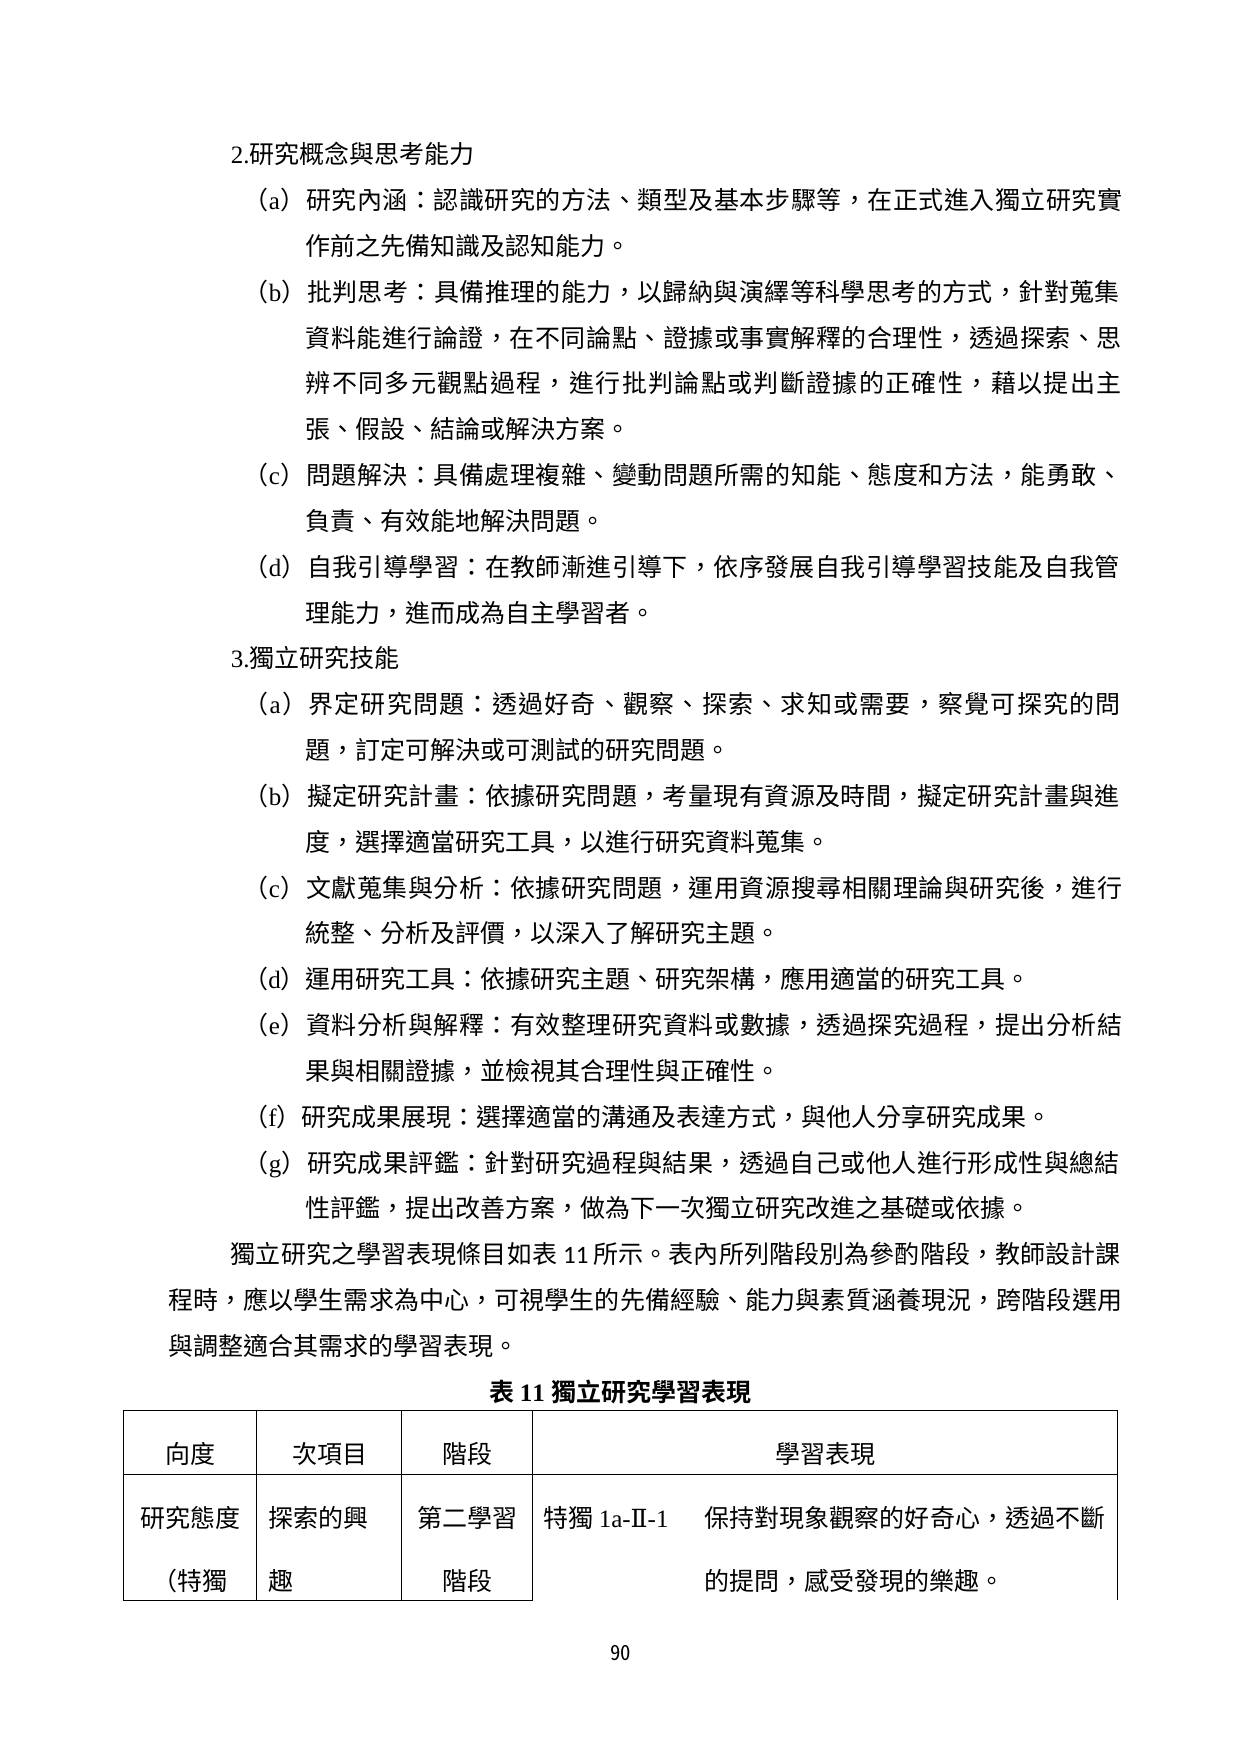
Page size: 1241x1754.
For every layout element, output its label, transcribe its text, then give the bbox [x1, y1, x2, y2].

text 2.研究概念與思考能力 [168, 127, 1122, 173]
table_header 階段 [402, 1411, 532, 1474]
text （d）運用研究工具：依據研究主題、研究架構，應用適當的研究工具。 [243, 952, 1122, 998]
table_header 學習表現 [533, 1411, 1117, 1474]
text （a）研究內涵：認識研究的方法、類型及基本步驟等，在正式進入獨立研究實作前之先備知識及認知能力。 [243, 173, 1122, 264]
subtitle 表11 獨立研究學習表現 [118, 1364, 1122, 1410]
text （c）問題解決：具備處理複雜、變動問題所需的知能、態度和方法，能勇敢、負責、有效能地解決問題。 [243, 448, 1122, 539]
table_cell 第二學習階段 [402, 1475, 532, 1600]
text （a）界定研究問題：透過好奇、觀察、探索、求知或需要，察覺可探究的問題，訂定可解決或可測試的研究問題。 [243, 677, 1122, 769]
text （b）擬定研究計畫：依據研究問題，考量現有資源及時間，擬定研究計畫與進度，選擇適當研究工具，以進行研究資料蒐集。 [243, 769, 1122, 860]
text （c）文獻蒐集與分析：依據研究問題，運用資源搜尋相關理論與研究後，進行統整、分析及評價，以深入了解研究主題。 [243, 860, 1122, 952]
text （b）批判思考：具備推理的能力，以歸納與演繹等科學思考的方式，針對蒐集資料能進行論證，在不同論點、證據或事實解釋的合理性，透過探索、思辨不同多元觀點過程，進行批判論點或判斷證據的正確性，藉以提出主張、假設、結論或解決方案。 [243, 264, 1122, 448]
table_header 向度 [124, 1411, 256, 1474]
text （f）研究成果展現：選擇適當的溝通及表達方式，與他人分享研究成果。 [243, 1089, 1122, 1135]
text （e）資料分析與解釋：有效整理研究資料或數據，透過探究過程，提出分析結果與相關證據，並檢視其合理性與正確性。 [243, 998, 1122, 1089]
text 3.獨立研究技能 [168, 631, 1122, 677]
table_cell 特獨1a-Ⅱ-1 [533, 1475, 693, 1600]
table_cell 探索的興趣 [257, 1475, 401, 1600]
text 獨立研究之學習表現條目如表11所示。表內所列階段別為參酌階段，教師設計課程時，應以學生需求為中心，可視學生的先備經驗、能力與素質涵養現況，跨階段選用與調整適合其需求的學習表現。 [168, 1227, 1122, 1364]
text （d）自我引導學習：在教師漸進引導下，依序發展自我引導學習技能及自我管理能力，進而成為自主學習者。 [243, 539, 1122, 631]
table_cell 研究態度 （特獨 [124, 1475, 256, 1600]
text （g）研究成果評鑑：針對研究過程與結果，透過自己或他人進行形成性與總結性評鑑，提出改善方案，做為下一次獨立研究改進之基礎或依據。 [243, 1135, 1122, 1227]
table_cell 保持對現象觀察的好奇心，透過不斷的提問，感受發現的樂趣。 [693, 1475, 1117, 1600]
table_header 次項目 [257, 1411, 401, 1474]
